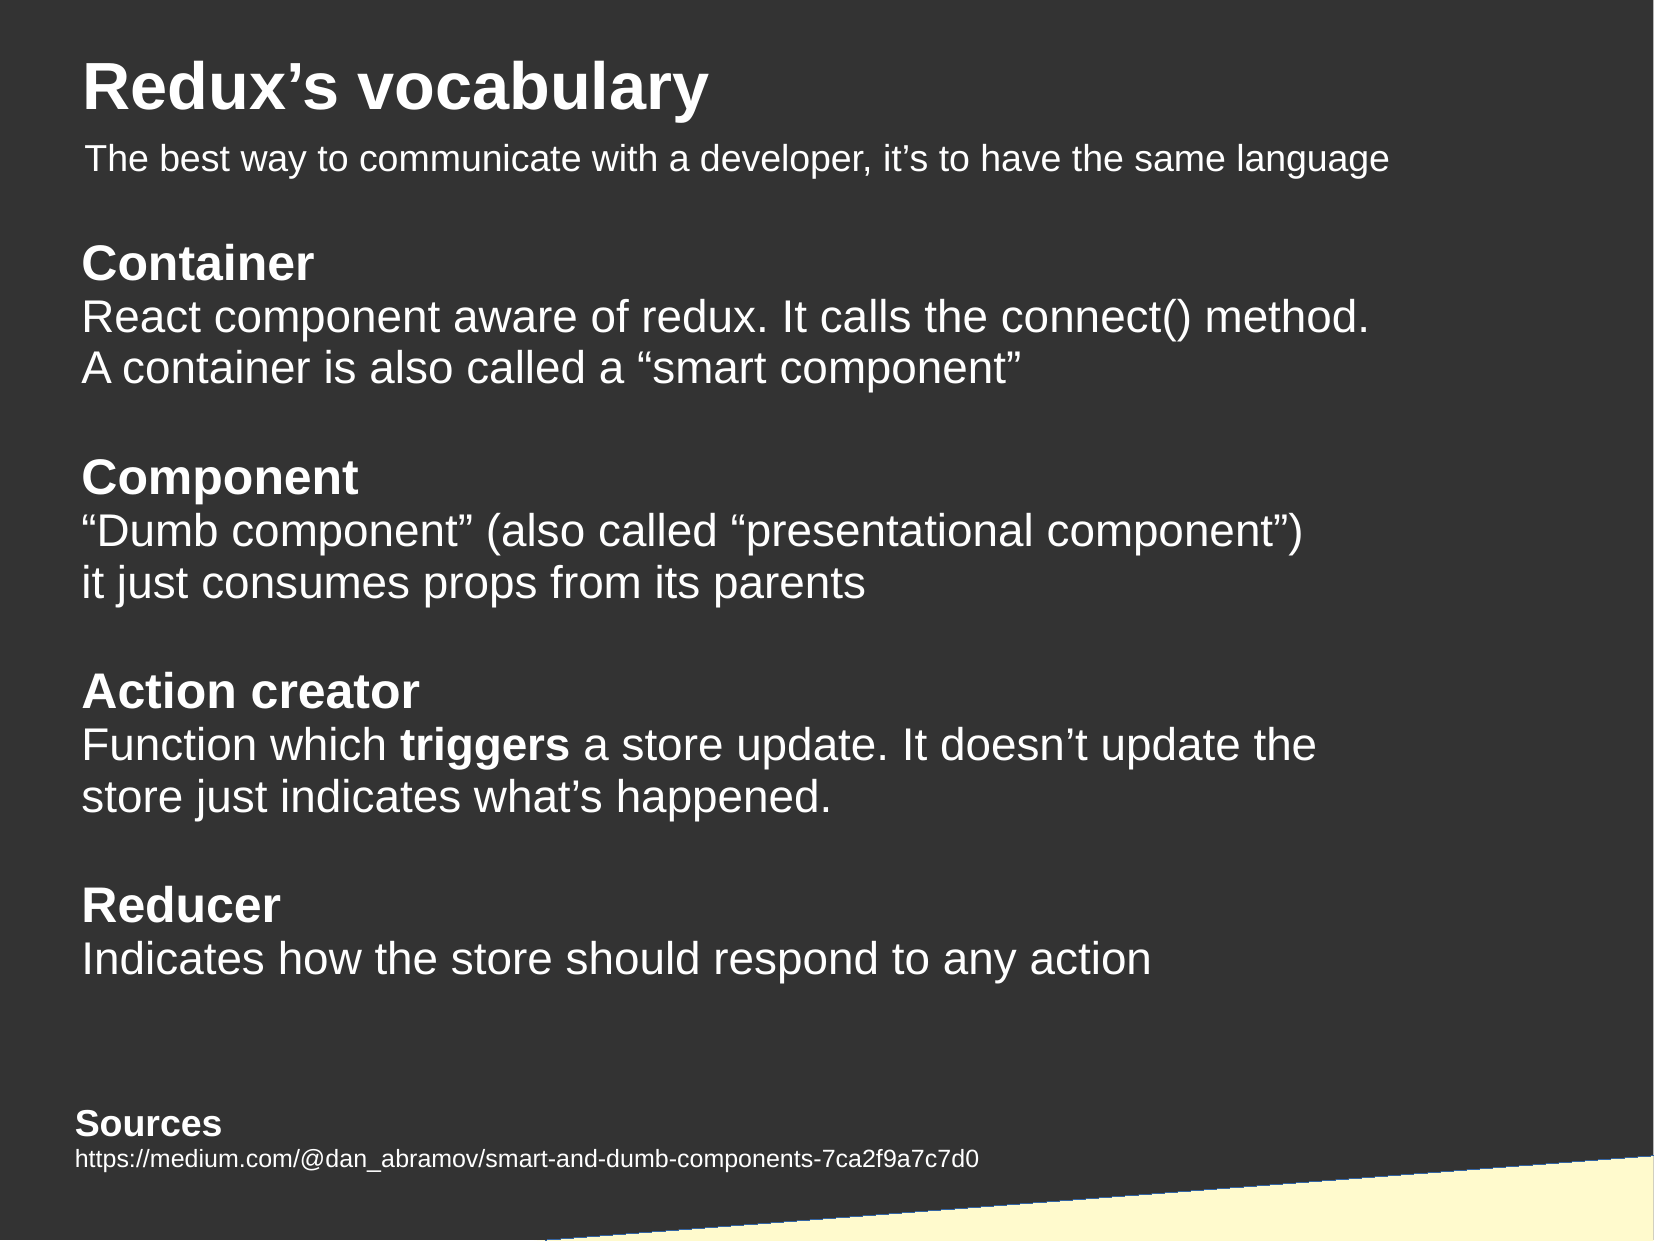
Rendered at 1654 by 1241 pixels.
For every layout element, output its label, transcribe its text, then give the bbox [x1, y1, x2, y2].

text_box [533, 1155, 1654, 1241]
title Redux’s vocabulary [82, 49, 1441, 125]
title Container React component aware of redux. It calls the connect() method. A container is also called a “smart component” Component “Dumb component” (also called “presentational component”) it just consumes props from its parents Action creator Function which triggers a store update. It doesn’t update the store just indicates what’s happened. Reducer Indicates how the store should respond to any action [81, 235, 1411, 985]
text_box Sources https://medium.com/@dan_abramov/smart-and-dumb-components-7ca2f9a7c7d0 [60, 1095, 1546, 1194]
text_box The best way to communicate with a developer, it’s to have the same language [69, 129, 1501, 187]
